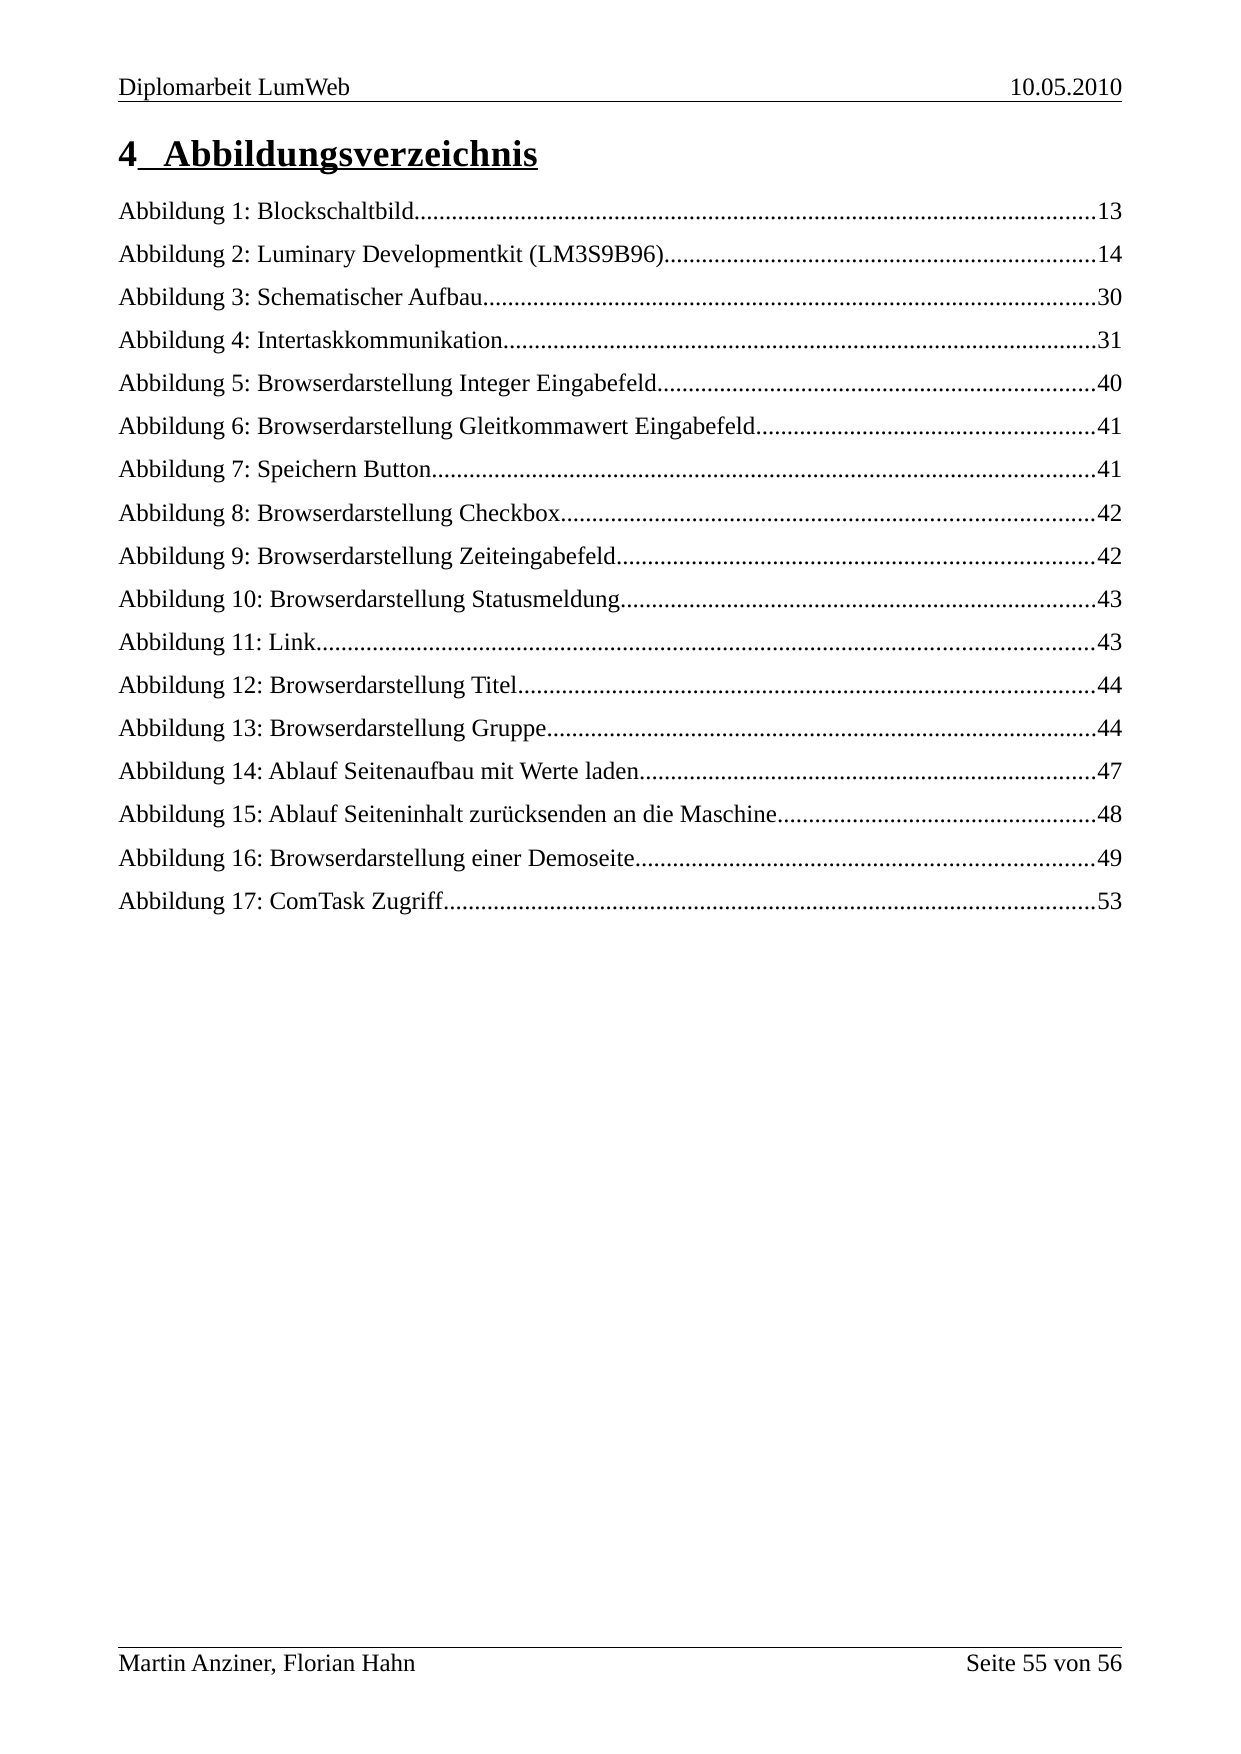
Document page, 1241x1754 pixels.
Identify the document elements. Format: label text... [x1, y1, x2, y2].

text Abbildung 13: Browserdarstellung Gruppe 44 [118, 713, 1122, 742]
text Abbildung 5: Browserdarstellung Integer Eingabefeld 40 [118, 368, 1122, 397]
text Abbildung 15: Ablauf Seiteninhalt zurücksenden an die Maschine 48 [118, 799, 1122, 828]
text Abbildung 12: Browserdarstellung Titel 44 [118, 670, 1122, 699]
text Abbildung 4: Intertaskkommunikation 31 [118, 325, 1122, 354]
text Abbildung 14: Ablauf Seitenaufbau mit Werte laden 47 [118, 756, 1122, 785]
text Abbildung 10: Browserdarstellung Statusmeldung 43 [118, 584, 1122, 613]
text Abbildung 17: ComTask Zugriff 53 [118, 886, 1122, 914]
text Abbildung 7: Speichern Button 41 [118, 454, 1122, 483]
text Abbildung 8: Browserdarstellung Checkbox 42 [118, 498, 1122, 526]
text Abbildung 9: Browserdarstellung Zeiteingabefeld 42 [118, 541, 1122, 569]
subtitle Abbildungsverzeichnis [118, 131, 1122, 174]
text Abbildung 3: Schematischer Aufbau 30 [118, 282, 1122, 311]
text Abbildung 1: Blockschaltbild 13 [118, 196, 1122, 224]
text Abbildung 11: Link 43 [118, 627, 1122, 656]
text Abbildung 16: Browserdarstellung einer Demoseite 49 [118, 843, 1122, 871]
text Abbildung 6: Browserdarstellung Gleitkommawert Eingabefeld 41 [118, 411, 1122, 440]
text Abbildung 2: Luminary Developmentkit (LM3S9B96) 14 [118, 239, 1122, 268]
